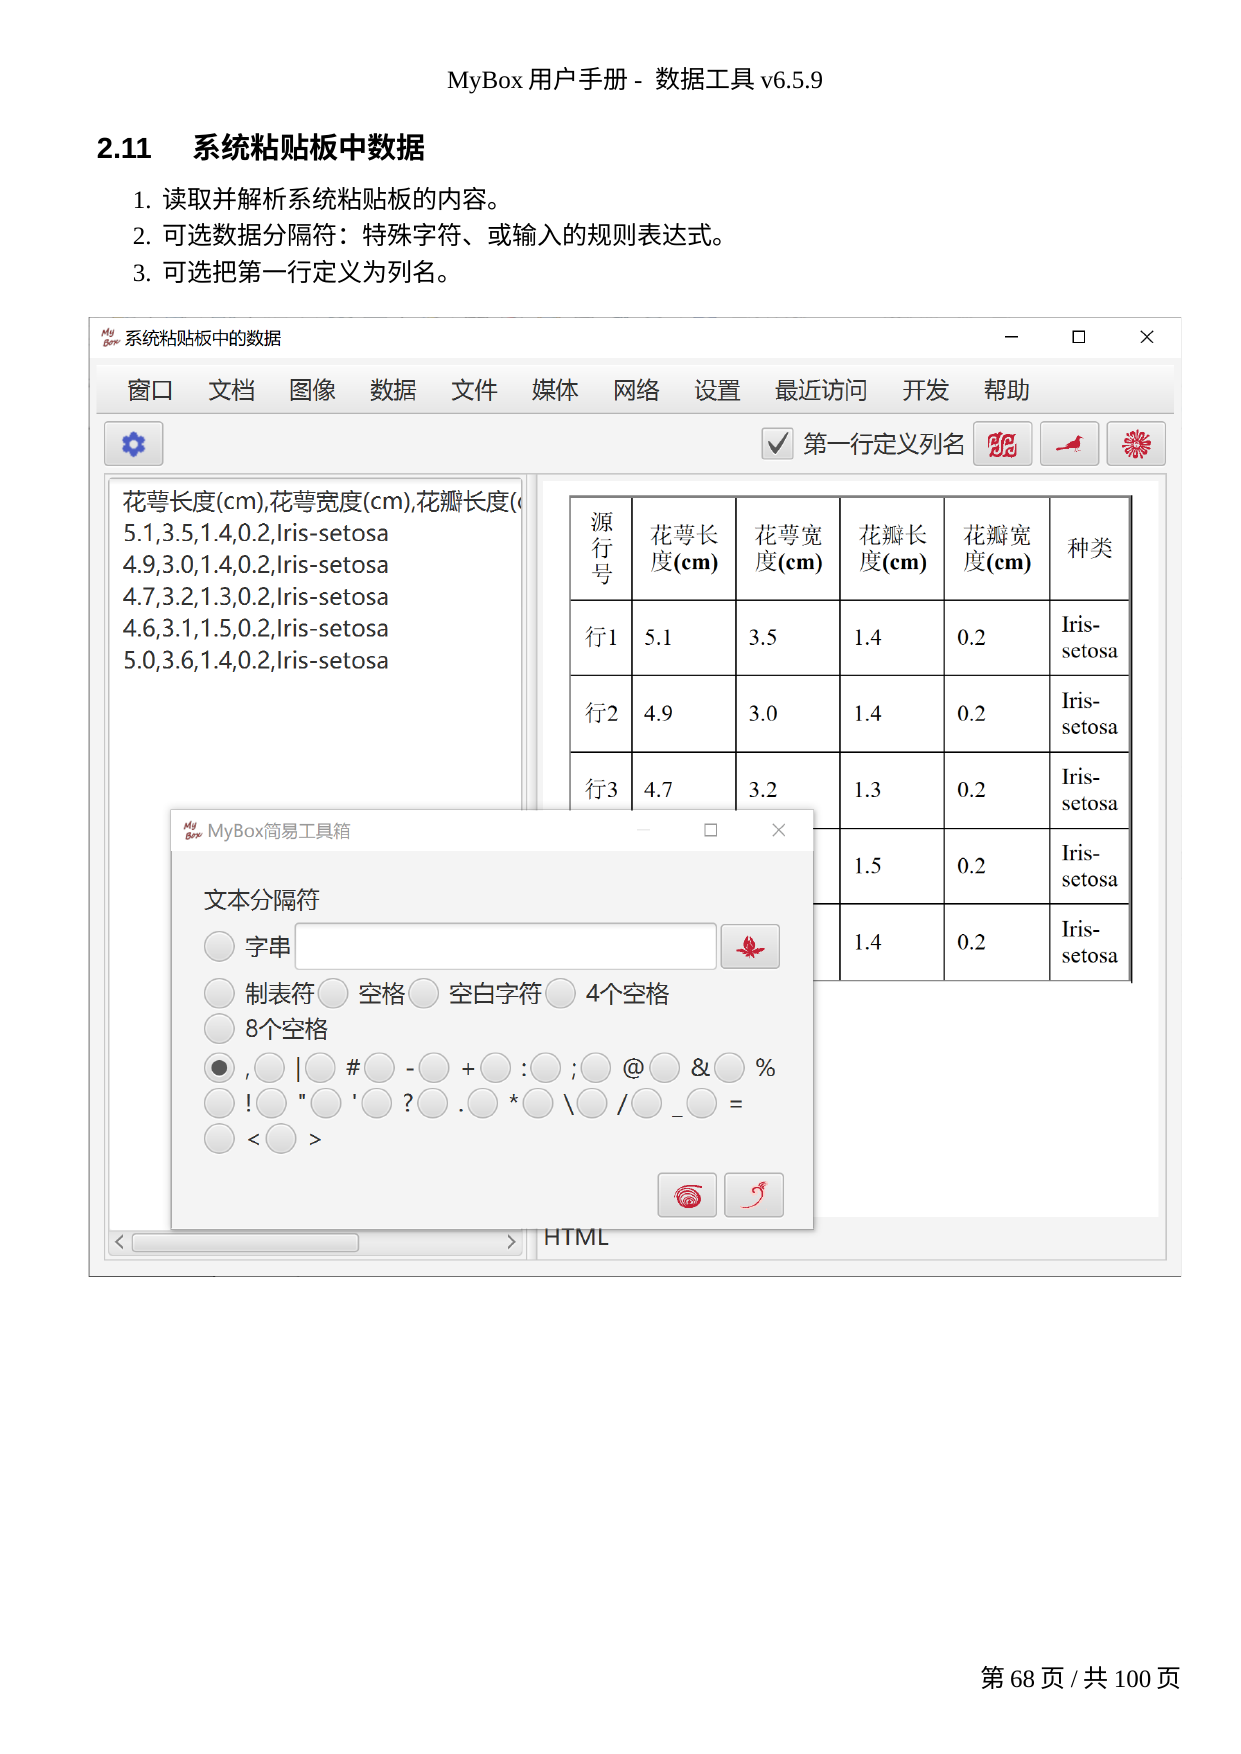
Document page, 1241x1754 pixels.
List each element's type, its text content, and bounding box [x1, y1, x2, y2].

subtitle 系统粘贴板中数据 [88, 125, 1181, 167]
picture [88, 317, 1182, 1277]
list 可选把第一行定义为列名。 [133, 252, 1181, 288]
list 可选数据分隔符：特殊字符、或输入的规则表达式。 [133, 216, 1181, 252]
list 读取并解析系统粘贴板的内容。 [133, 179, 1181, 216]
